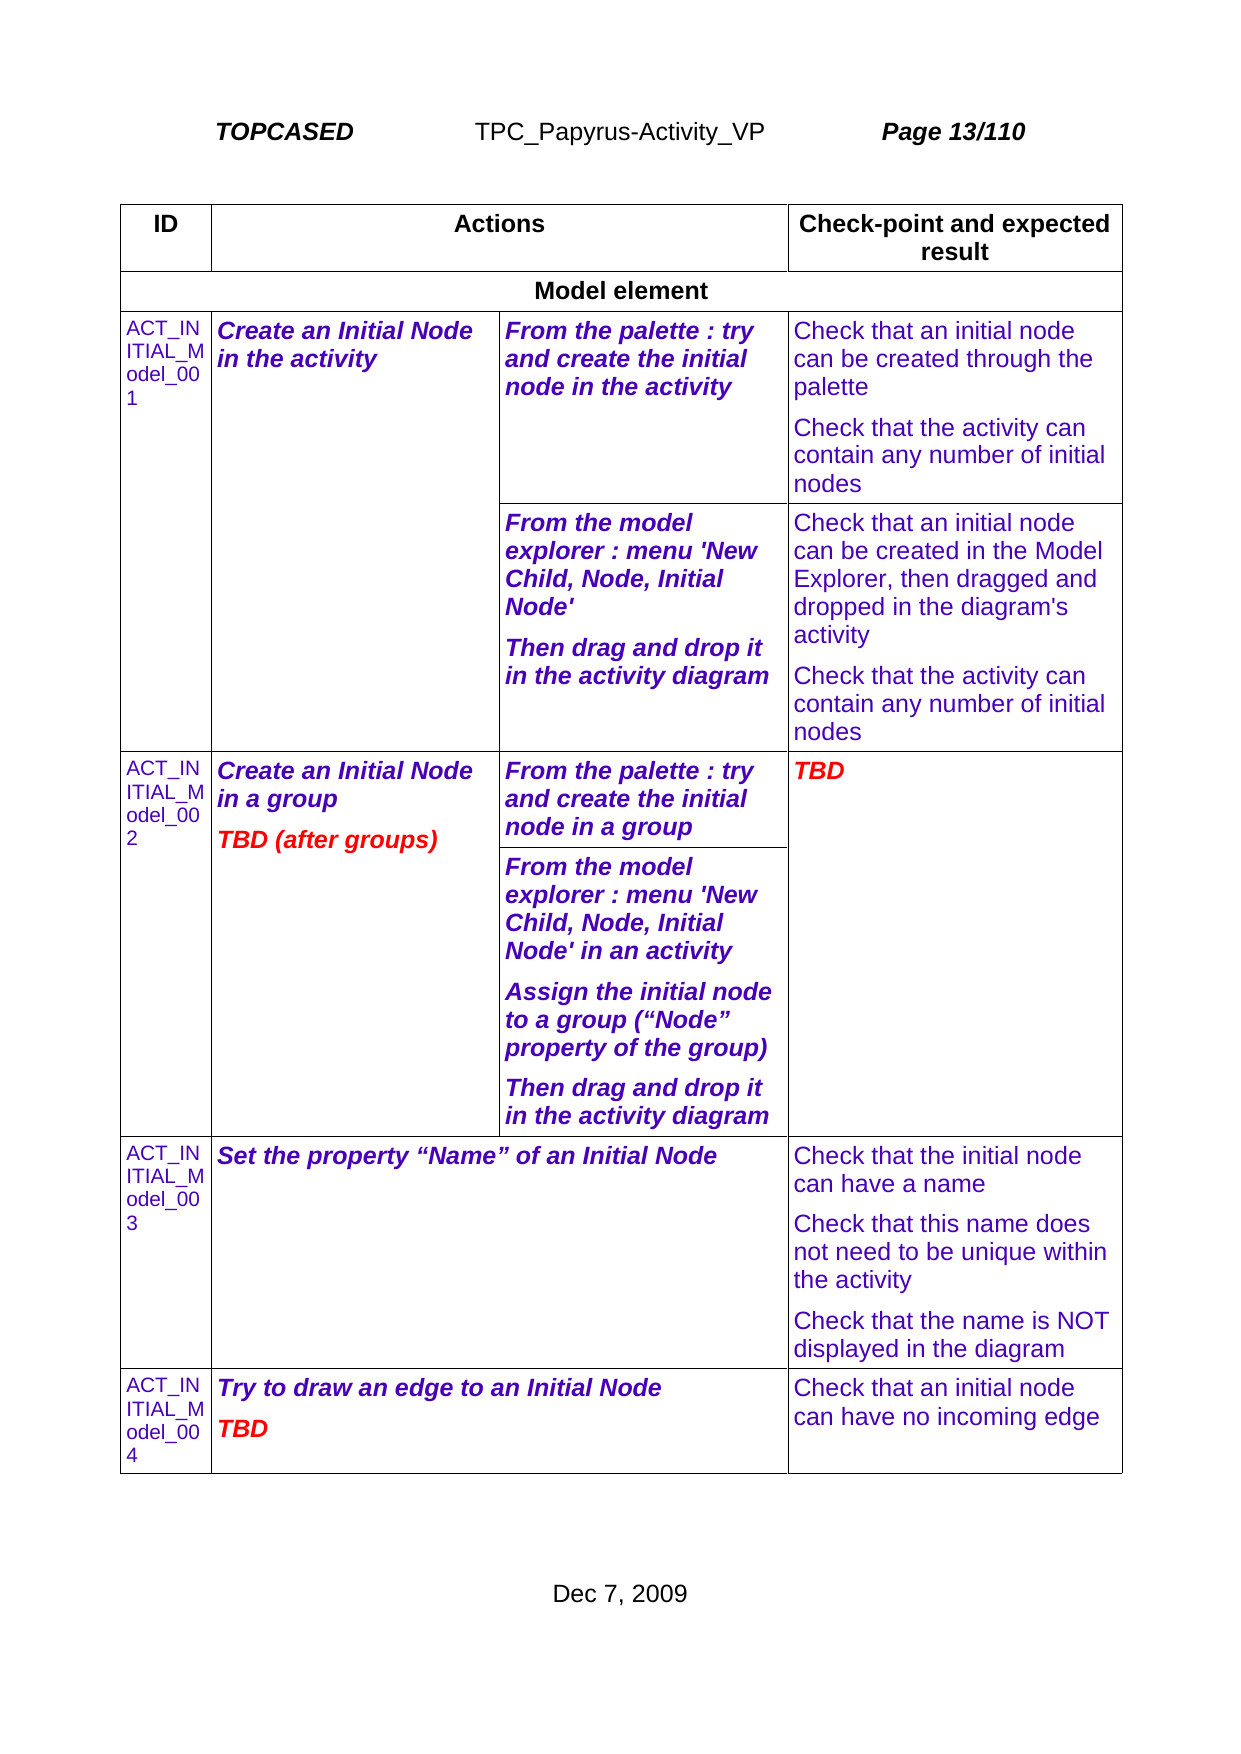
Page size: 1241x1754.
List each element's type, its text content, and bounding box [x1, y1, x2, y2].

table_cell TBD [789, 752, 1122, 1136]
table_header Actions [212, 205, 787, 271]
table_cell Model element [121, 272, 1122, 311]
table_cell From the palette : try and create the initial node in a group [500, 752, 787, 847]
table_cell Set the property “Name” of an Initial Node [212, 1137, 787, 1368]
table_cell ACT_INITIAL_Model_002 [121, 752, 211, 1136]
table_cell ACT_INITIAL_Model_004 [121, 1369, 211, 1473]
table_cell From the model explorer : menu 'New Child, Node, Initial Node' in an activity Assign the initial node to a group (“Node” property of the group) Then drag and drop it in the activity diagram [500, 848, 787, 1136]
table_cell Try to draw an edge to an Initial Node TBD [212, 1369, 787, 1473]
table_cell Check that an initial node can be created in the Model Explorer, then dragged and dropped in the diagram's activity Check that the activity can contain any number of initial nodes [789, 504, 1122, 751]
table_cell ACT_INITIAL_Model_003 [121, 1137, 211, 1368]
table_cell From the model explorer : menu 'New Child, Node, Initial Node' Then drag and drop it in the activity diagram [500, 504, 787, 751]
table_cell From the palette : try and create the initial node in the activity [500, 312, 787, 503]
table_cell Check that an initial node can have no incoming edge [789, 1369, 1122, 1473]
table_cell Create an Initial Node in a group TBD (after groups) [212, 752, 499, 1136]
table_header Check-point and expected result [789, 205, 1122, 271]
table_header ID [121, 205, 211, 271]
table_cell Check that the initial node can have a name Check that this name does not need to be unique within the activity Check that the name is NOT displayed in the diagram [789, 1137, 1122, 1368]
table_cell Check that an initial node can be created through the palette Check that the activity can contain any number of initial nodes [789, 312, 1122, 503]
table_cell Create an Initial Node in the activity [212, 312, 499, 751]
table_cell ACT_INITIAL_Model_001 [121, 312, 211, 751]
